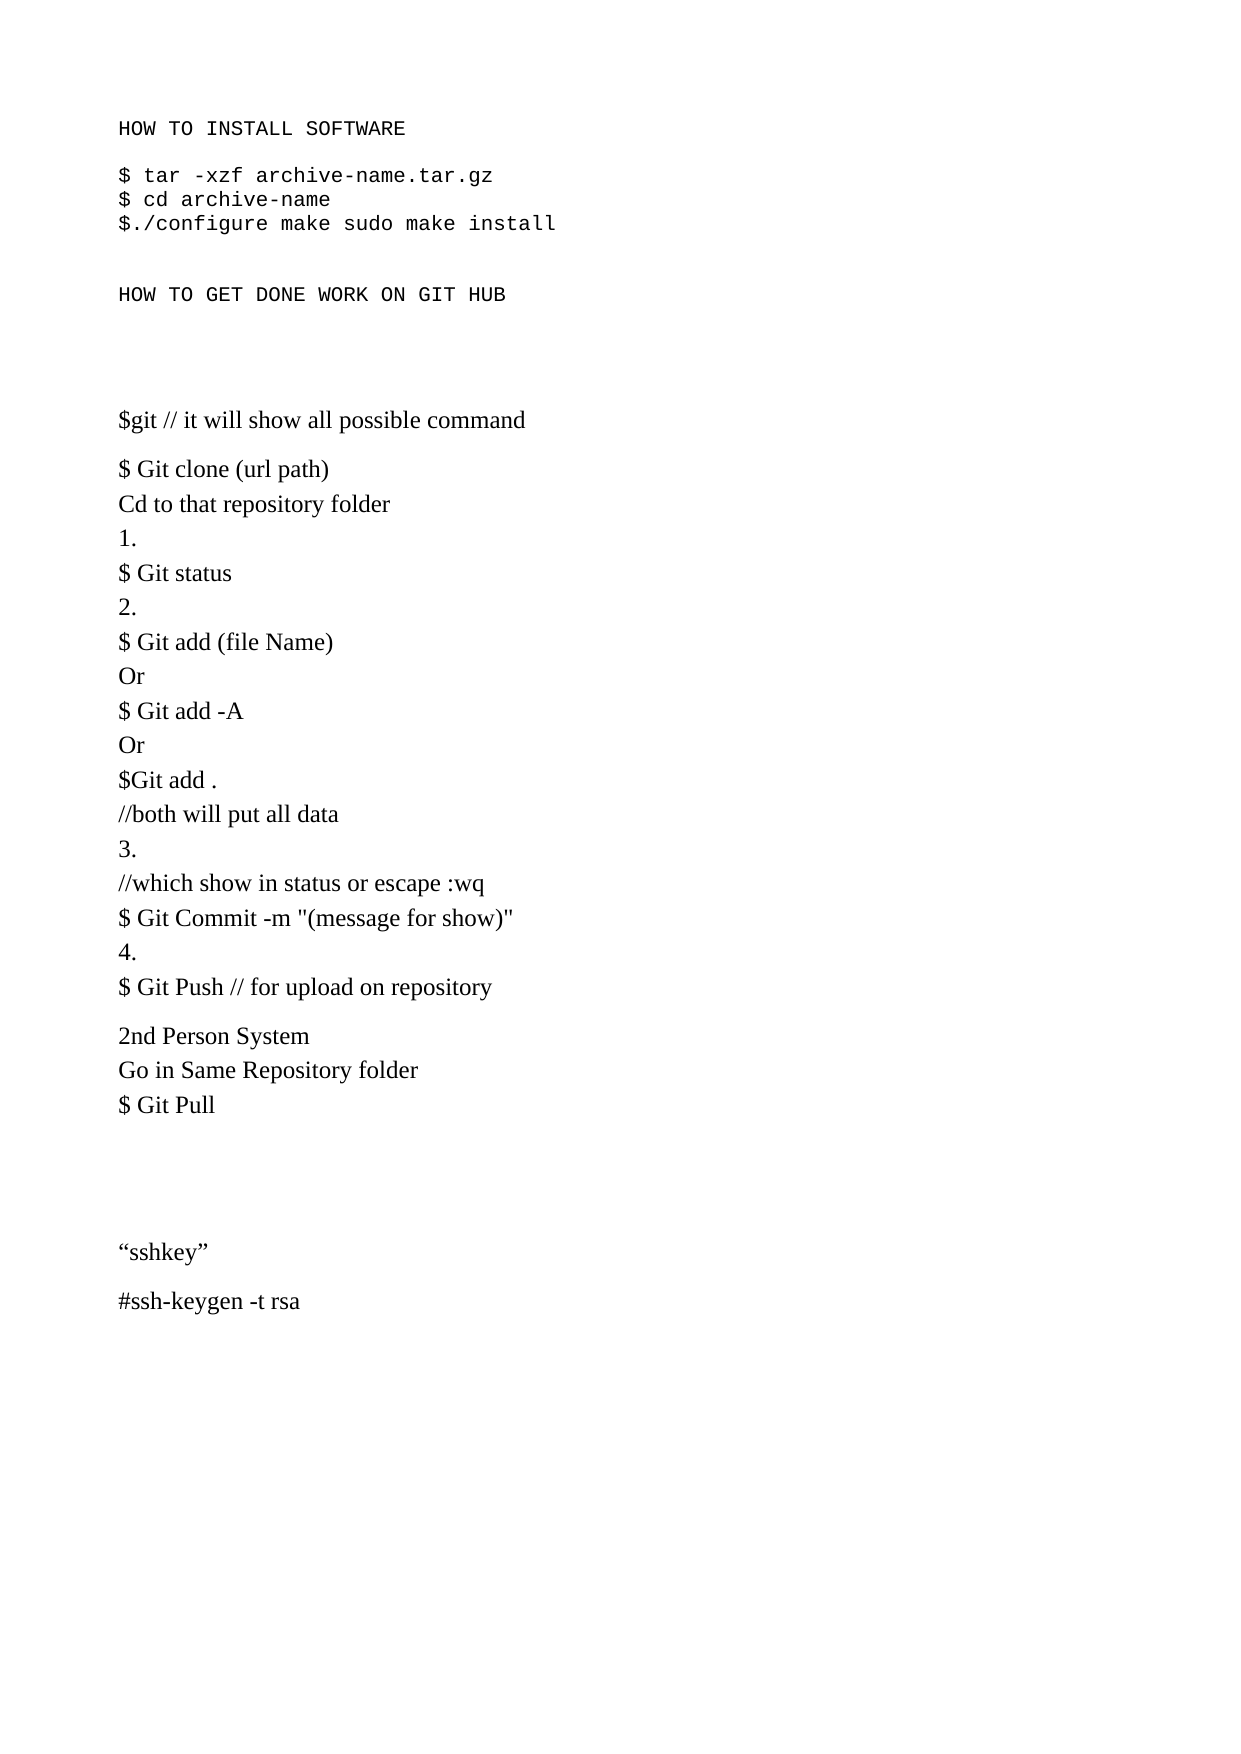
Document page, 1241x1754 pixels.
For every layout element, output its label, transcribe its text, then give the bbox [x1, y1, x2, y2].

text $git // it will show all possible command [118, 405, 1122, 434]
text HOW TO INSTALL SOFTWARE [118, 118, 1122, 142]
text #ssh-keygen -t rsa [118, 1286, 1122, 1315]
text $ cd archive-name [118, 189, 1122, 213]
text 2nd Person System Go in Same Repository folder $ Git Pull [118, 1021, 1122, 1118]
text HOW TO GET DONE WORK ON GIT HUB [118, 284, 1122, 307]
text $ tar -xzf archive-name.tar.gz [118, 165, 1122, 189]
text “sshkey” [118, 1237, 1122, 1266]
text $./configure make sudo make install [118, 213, 1122, 236]
text $ Git clone (url path) Cd to that repository folder 1. $ Git status 2. $ Git add (file Name) Or $ Git add -A Or $Git add . //both will put all data 3. //which show in status or escape :wq $ Git Commit -m "(message for show)" 4. $ Git Push // for upload on repository [118, 454, 1122, 1000]
